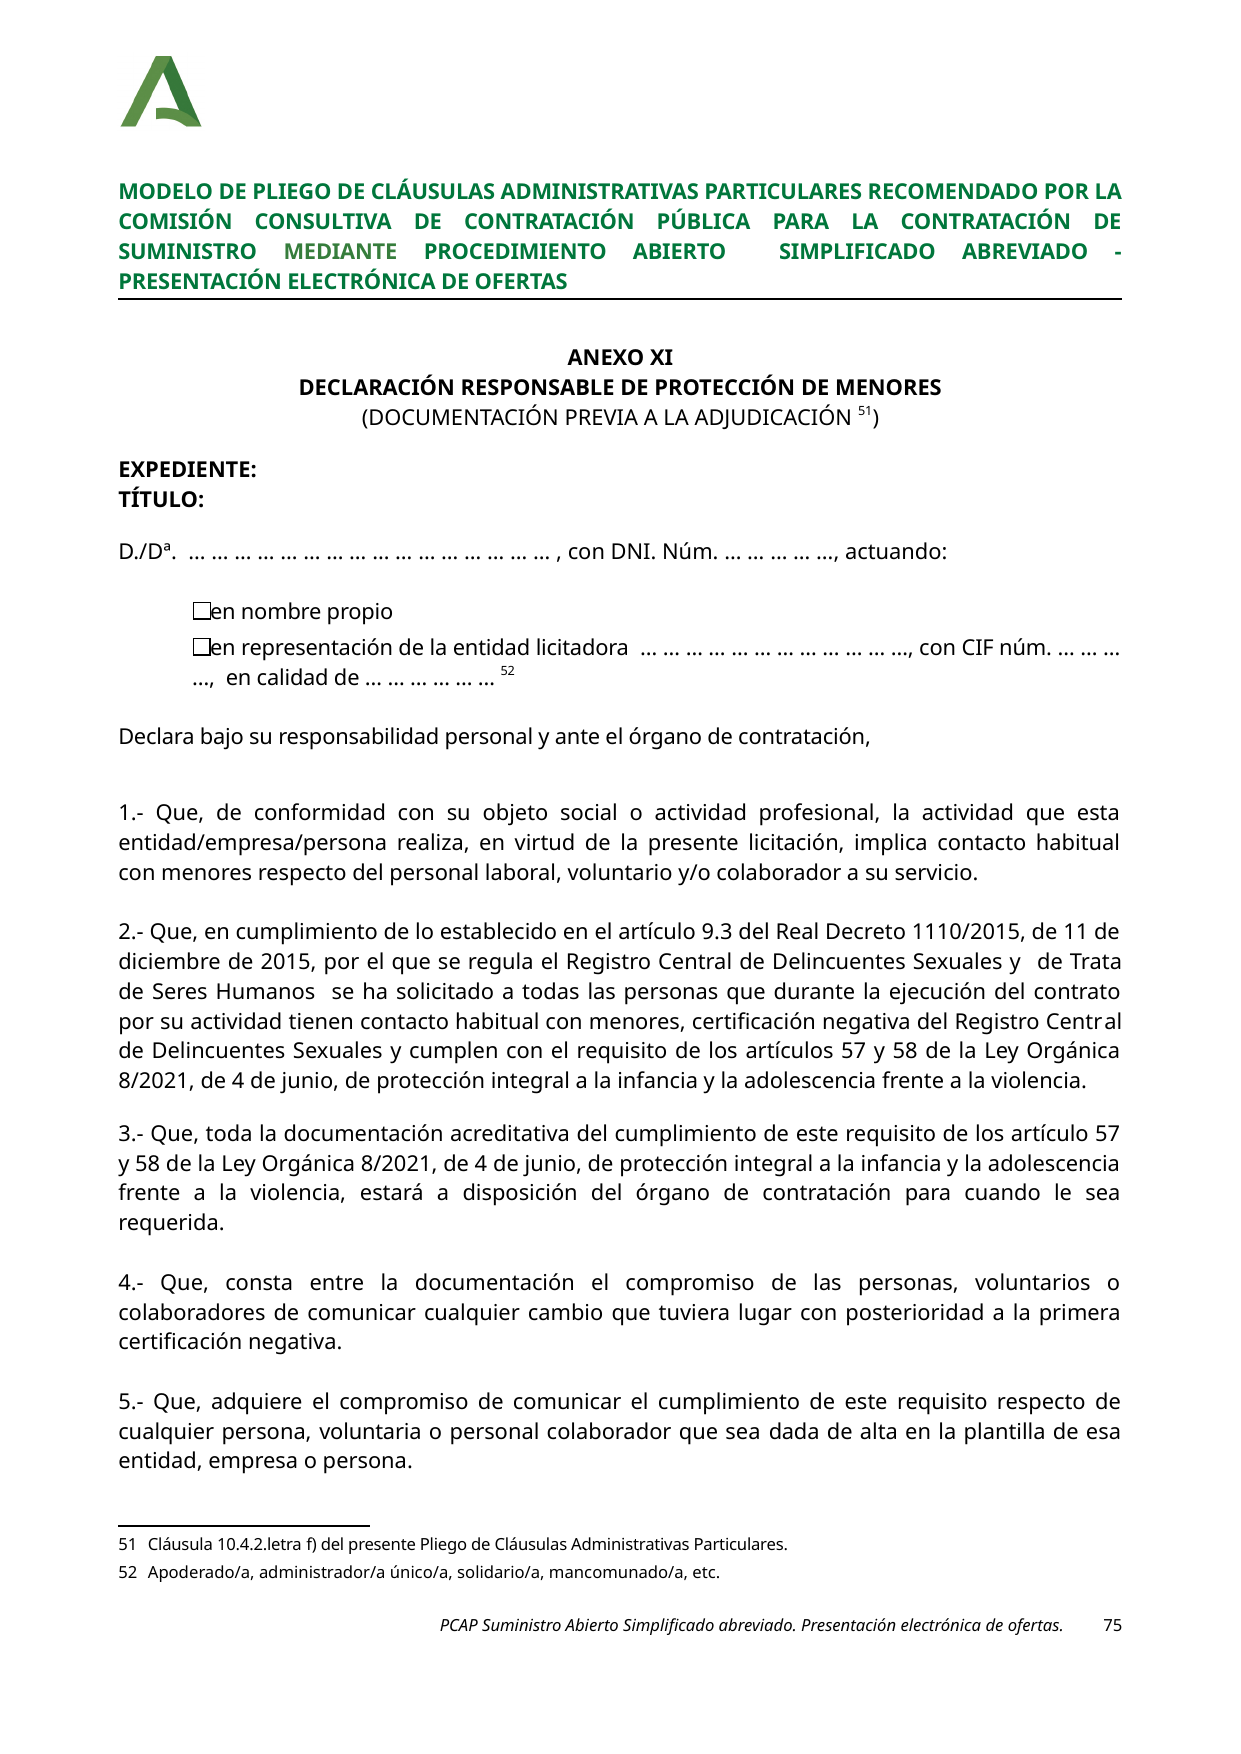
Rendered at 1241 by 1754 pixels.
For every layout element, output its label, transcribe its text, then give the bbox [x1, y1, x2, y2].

text (DOCUMENTACIÓN PREVIA A LA ADJUDICACIÓN ) [118, 402, 1122, 431]
text 3.- Que, toda la documentación acreditativa del cumplimiento de este requisito de los artículo 57 y 58 de la Ley Orgánica 8/2021, de 4 de junio, de protección integral a la infancia y la adolescencia frente a la violencia, estará a disposición del órgano de contratación para cuando le sea requerida. [118, 1118, 1122, 1237]
text Cláusula 10.4.2.letra f) del presente Pliego de Cláusulas Administrativas Particulares. [118, 1532, 1122, 1555]
text ANEXO XI [118, 342, 1122, 372]
text en nombre propio [192, 596, 1122, 626]
text TÍTULO: [118, 484, 1122, 514]
text Apoderado/a, administrador/a único/a, solidario/a, mancomunado/a, etc. [118, 1561, 1122, 1584]
text 5.- Que, adquiere el compromiso de comunicar el cumplimiento de este requisito respecto de cualquier persona, voluntaria o personal colaborador que sea dada de alta en la plantilla de esa entidad, empresa o persona. [118, 1386, 1122, 1475]
text EXPEDIENTE: [118, 454, 1122, 484]
text 2.- Que, en cumplimiento de lo establecido en el artículo 9.3 del Real Decreto 1110/2015, de 11 de diciembre de 2015, por el que se regula el Registro Central de Delincuentes Sexuales y de Trata de Seres Humanos se ha solicitado a todas las personas que durante la ejecución del contrato por su actividad tienen contacto habitual con menores, certificación negativa del Registro Central de Delincuentes Sexuales y cumplen con el requisito de los artículos 57 y 58 de la Ley Orgánica 8/2021, de 4 de junio, de protección integral a la infancia y la adolescencia frente a la violencia. [118, 916, 1122, 1095]
text Declara bajo su responsabilidad personal y ante el órgano de contratación, [118, 721, 1122, 751]
picture [116, 52, 205, 131]
text en representación de la entidad licitadora … … … … … … … … … … … …, con CIF núm. … … … …, en calidad de … … … … … … [192, 632, 1122, 691]
text D./Dª. … … … … … … … … … … … … … … … … , con DNI. Núm. … … … … …, actuando: [118, 536, 1122, 566]
text 4.- Que, consta entre la documentación el compromiso de las personas, voluntarios o colaboradores de comunicar cualquier cambio que tuviera lugar con posterioridad a la primera certificación negativa. [118, 1267, 1122, 1356]
text MODELO DE PLIEGO DE CLÁUSULAS ADMINISTRATIVAS PARTICULARES RECOMENDADO POR LA COMISIÓN CONSULTIVA DE CONTRATACIÓN PÚBLICA PARA LA CONTRATACIÓN DE SUMINISTRO MEDIANTE PROCEDIMIENTO ABIERTO SIMPLIFICADO ABREVIADO - PRESENTACIÓN ELECTRÓNICA DE OFERTAS [118, 176, 1122, 298]
text DECLARACIÓN RESPONSABLE DE PROTECCIÓN DE MENORES [118, 372, 1122, 402]
text 1.- Que, de conformidad con su objeto social o actividad profesional, la actividad que esta entidad/empresa/persona realiza, en virtud de la presente licitación, implica contacto habitual con menores respecto del personal laboral, voluntario y/o colaborador a su servicio. [118, 797, 1122, 886]
